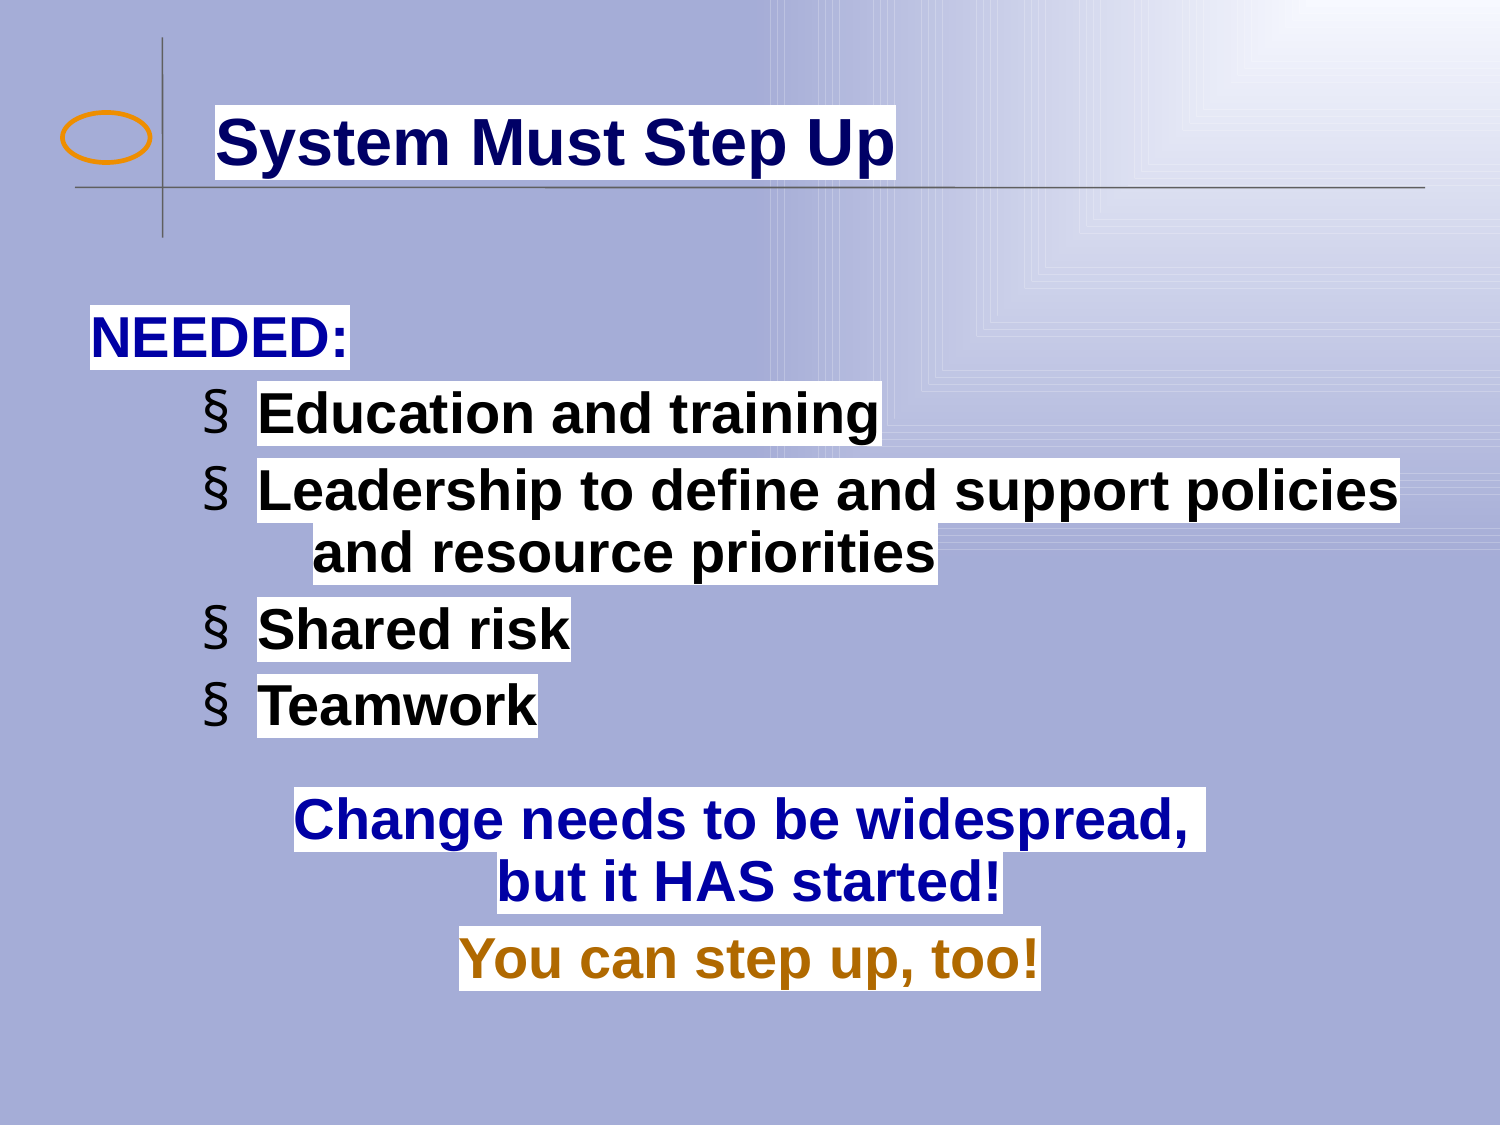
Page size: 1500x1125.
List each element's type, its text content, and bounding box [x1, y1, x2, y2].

title System Must Step Up [200, 45, 1426, 233]
list NEEDED: Education and training Leadership to define and support policies and resource priorities Shared risk Teamwork Change needs to be widespread, but it HAS started! You can step up, too! [75, 299, 1426, 1005]
